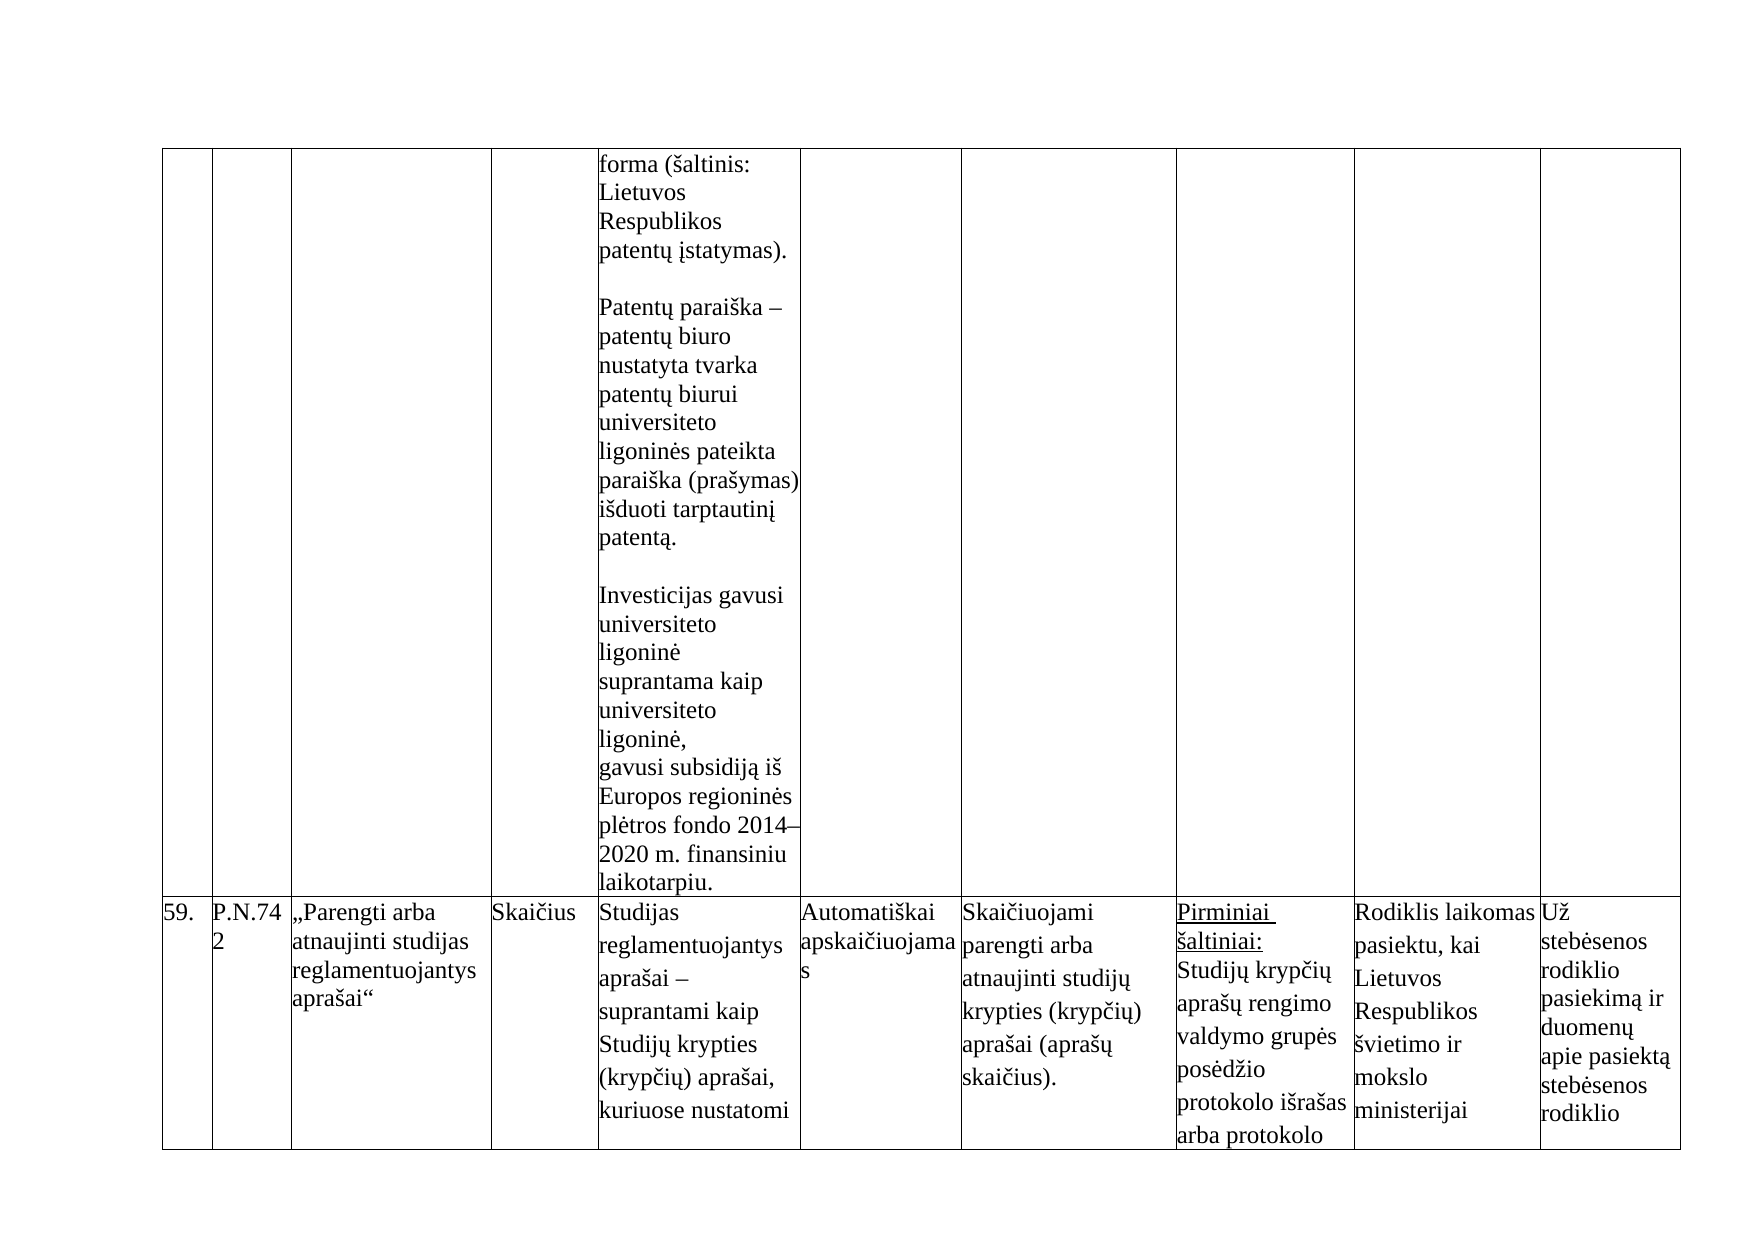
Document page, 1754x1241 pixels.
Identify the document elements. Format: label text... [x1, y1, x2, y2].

table_cell [292, 149, 491, 896]
table_cell Studijas reglamentuojantys aprašai – suprantami kaip Studijų krypties (krypčių) aprašai, kuriuose nustatomi [599, 897, 800, 1148]
table_cell Rodiklis laikomas pasiektu, kai Lietuvos Respublikos švietimo ir mokslo ministerijai [1355, 897, 1540, 1148]
table_cell Skaičius [492, 897, 598, 1148]
table_cell [213, 149, 291, 896]
table_cell forma (šaltinis: Lietuvos Respublikos patentų įstatymas). Patentų paraiška – patentų biuro nustatyta tvarka patentų biurui universiteto ligoninės pateikta paraiška (prašymas) išduoti tarptautinį patentą. Investicijas gavusi universiteto ligoninė suprantama kaip universiteto ligoninė, gavusi subsidiją iš Europos regioninės plėtros fondo 2014–2020 m. finansiniu laikotarpiu. [599, 149, 800, 896]
table_cell Pirminiai šaltiniai: Studijų krypčių aprašų rengimo valdymo grupės posėdžio protokolo išrašas arba protokolo [1177, 897, 1354, 1148]
table_cell 59. [163, 897, 212, 1148]
table_cell P.N.742 [213, 897, 291, 1148]
table_cell [163, 149, 212, 896]
table_cell [1177, 149, 1354, 896]
table_cell „Parengti arba atnaujinti studijas reglamentuojantys aprašai“ [292, 897, 491, 1148]
table_cell Skaičiuojami parengti arba atnaujinti studijų krypties (krypčių) aprašai (aprašų skaičius). [962, 897, 1176, 1148]
table_cell [801, 149, 961, 896]
table_cell [1355, 149, 1540, 896]
table_cell [962, 149, 1176, 896]
table_cell Už stebėsenos rodiklio pasiekimą ir duomenų apie pasiektą stebėsenos rodiklio [1541, 897, 1680, 1148]
table_cell [1541, 149, 1680, 896]
table_cell Automatiškai apskaičiuojamas [801, 897, 961, 1148]
table_cell [492, 149, 598, 896]
